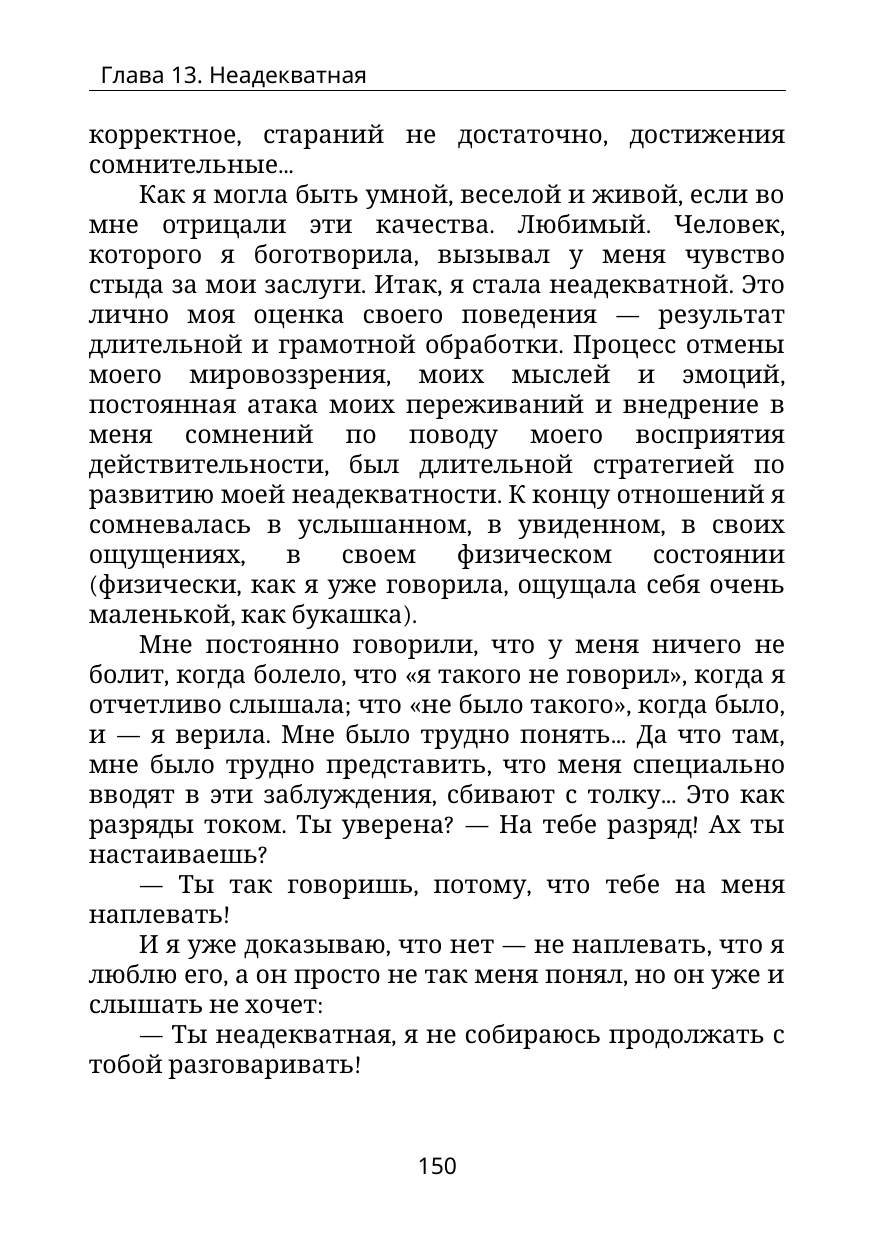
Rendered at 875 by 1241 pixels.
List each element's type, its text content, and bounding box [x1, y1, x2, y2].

text — Ты так говоришь, потому, что тебе на меня наплевать! [88, 870, 786, 930]
text корректное, стараний не достаточно, достижения сомнительные... [88, 120, 786, 180]
text Мне постоянно говорили, что у меня ничего не болит, когда болело, что «я такого не говорил», когда я отчетливо слышала; что «не было такого», когда было, и — я верила. Мне было трудно понять... Да что там, мне было трудно представить, что меня специально вводят в эти заблуждения, сбивают с толку... Это как разряды током. Ты уверена? — На тебе разряд! Ах ты настаиваешь? [88, 630, 786, 870]
text И я уже доказываю, что нет — не наплевать, что я люблю его, а он просто не так меня понял, но он уже и слышать не хочет: [88, 930, 786, 1020]
text Как я могла быть умной, веселой и живой, если во мне отрицали эти качества. Любимый. Человек, которого я боготворила, вызывал у меня чувство стыда за мои заслуги. Итак, я стала неадекватной. Это лично моя оценка своего поведения — результат длительной и грамотной обработки. Процесс отмены моего мировоззрения, моих мыслей и эмоций, постоянная атака моих переживаний и внедрение в меня сомнений по поводу моего восприятия действительности, был длительной стратегией по развитию моей неадекватности. К концу отношений я сомневалась в услышанном, в увиденном, в своих ощущениях, в своем физическом состоянии (физически, как я уже говорила, ощущала себя очень маленькой, как букашка). [88, 180, 786, 630]
text — Ты неадекватная, я не собираюсь продолжать с тобой разговаривать! [88, 1020, 786, 1080]
